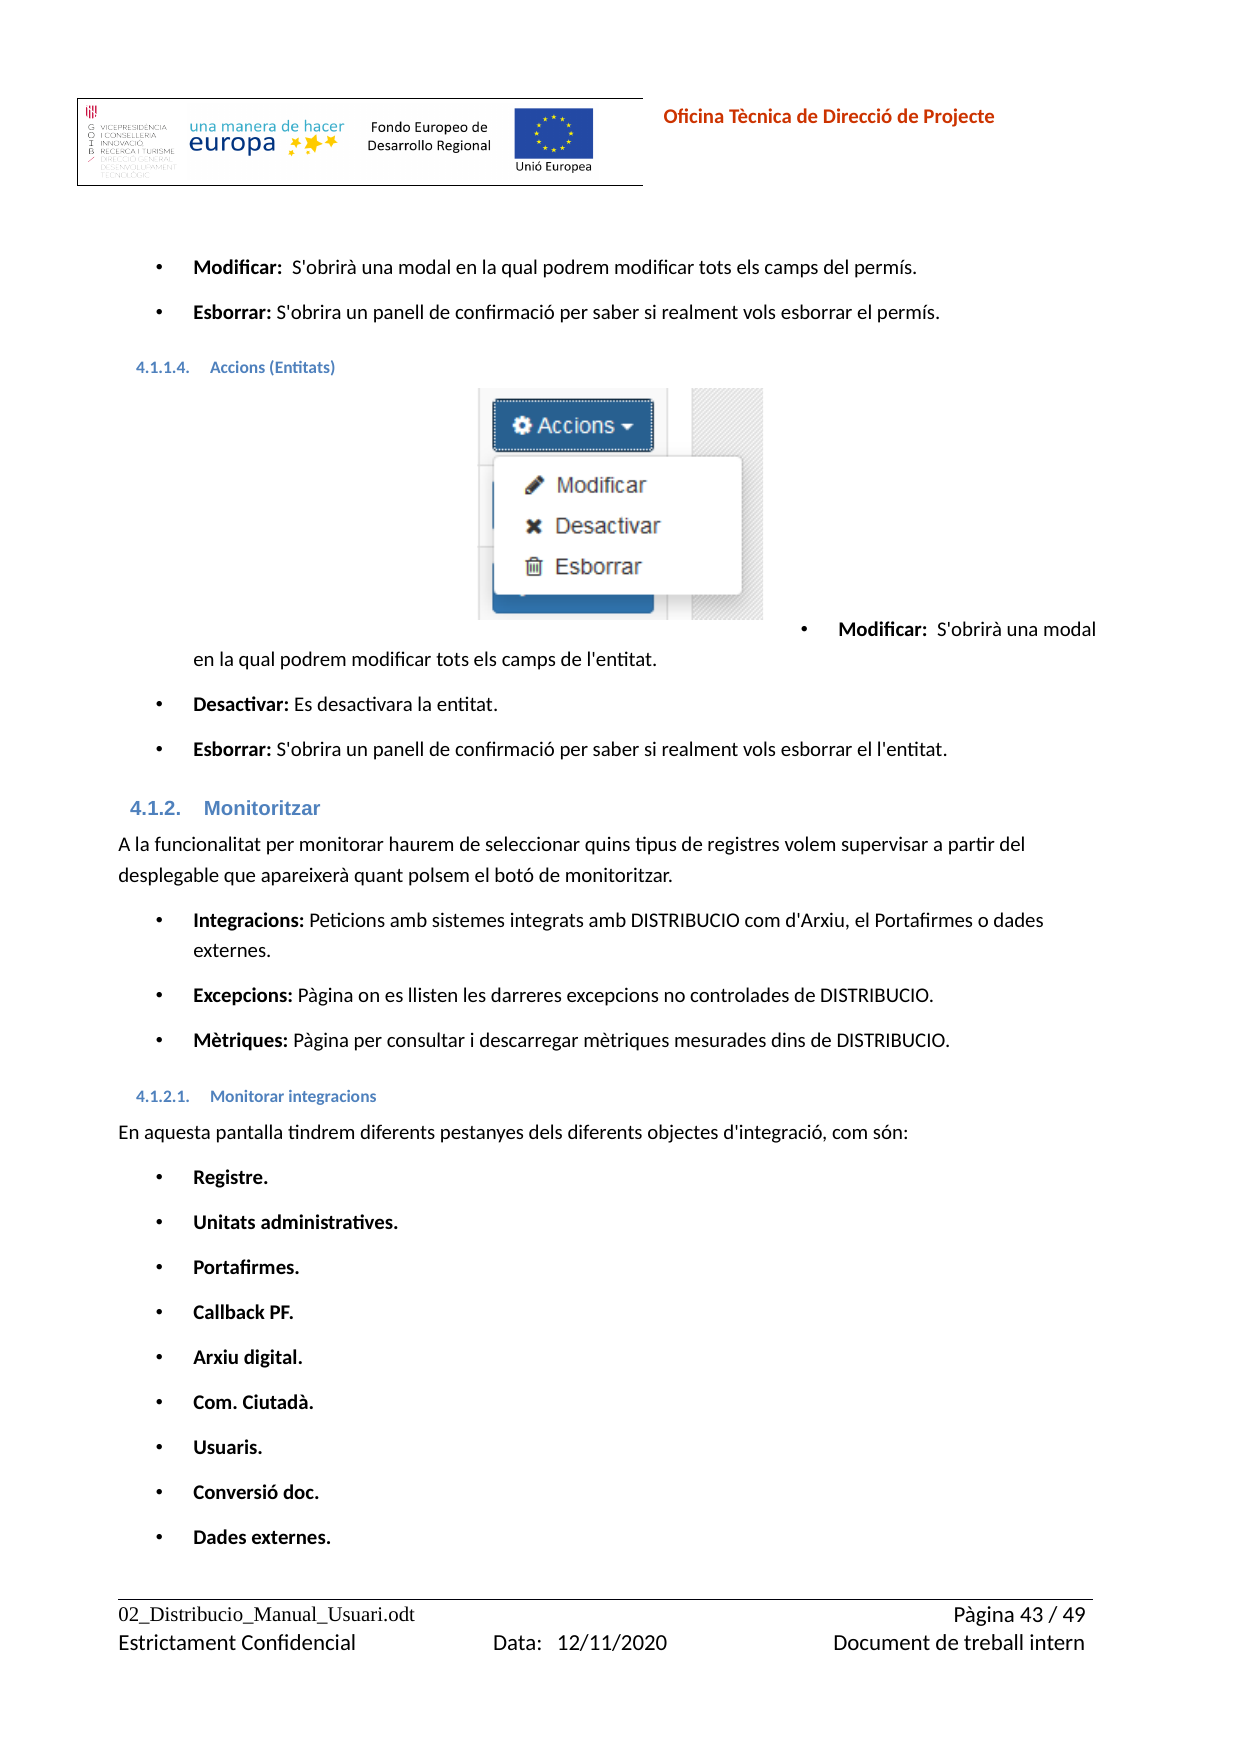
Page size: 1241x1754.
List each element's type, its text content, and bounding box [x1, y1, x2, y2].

list Usuaris. [156, 1434, 1122, 1459]
list Esborrar: S'obrira un panell de confirmació per saber si realment vols esborrar el permís. [156, 299, 1122, 325]
list Excepcions: Pàgina on es llisten les darreres excepcions no controlades de DISTRIBUCIO. [156, 982, 1122, 1008]
subtitle Monitorar integracions [136, 1085, 1122, 1106]
list Portafirmes. [156, 1254, 1122, 1279]
text En aquesta pantalla tindrem diferents pestanyes dels diferents objectes d'integració, com són: [118, 1119, 1122, 1144]
list Com. Ciutadà. [156, 1389, 1122, 1414]
list Modificar: S'obrirà una modal en la qual podrem modificar tots els camps de l'entitat. [156, 616, 1122, 672]
subtitle Accions (Entitats) [136, 357, 1122, 378]
list Mètriques: Pàgina per consultar i descarregar mètriques mesurades dins de DISTRIBUCIO. [156, 1027, 1122, 1053]
list Unitats administratives. [156, 1209, 1122, 1234]
list Desactivar: Es desactivara la entitat. [156, 691, 1122, 717]
picture [82, 103, 181, 180]
list Registre. [156, 1164, 1122, 1189]
list Esborrar: S'obrira un panell de confirmació per saber si realment vols esborrar el l'entitat. [156, 736, 1122, 762]
list Modificar: S'obrirà una modal en la qual podrem modificar tots els camps del permís. [156, 254, 1122, 280]
picture [187, 103, 599, 180]
list Conversió doc. [156, 1479, 1122, 1504]
text A la funcionalitat per monitorar haurem de seleccionar quins tipus de registres volem supervisar a partir del desplegable que apareixerà quant polsem el botó de monitoritzar. [118, 832, 1122, 887]
list Callback PF. [156, 1299, 1122, 1324]
subtitle Monitoritzar [130, 796, 1122, 819]
list Dades externes. [156, 1524, 1122, 1549]
list Arxiu digital. [156, 1344, 1122, 1369]
picture [477, 388, 764, 620]
list Integracions: Peticions amb sistemes integrats amb DISTRIBUCIO com d'Arxiu, el Portafirmes o dades externes. [156, 907, 1122, 963]
